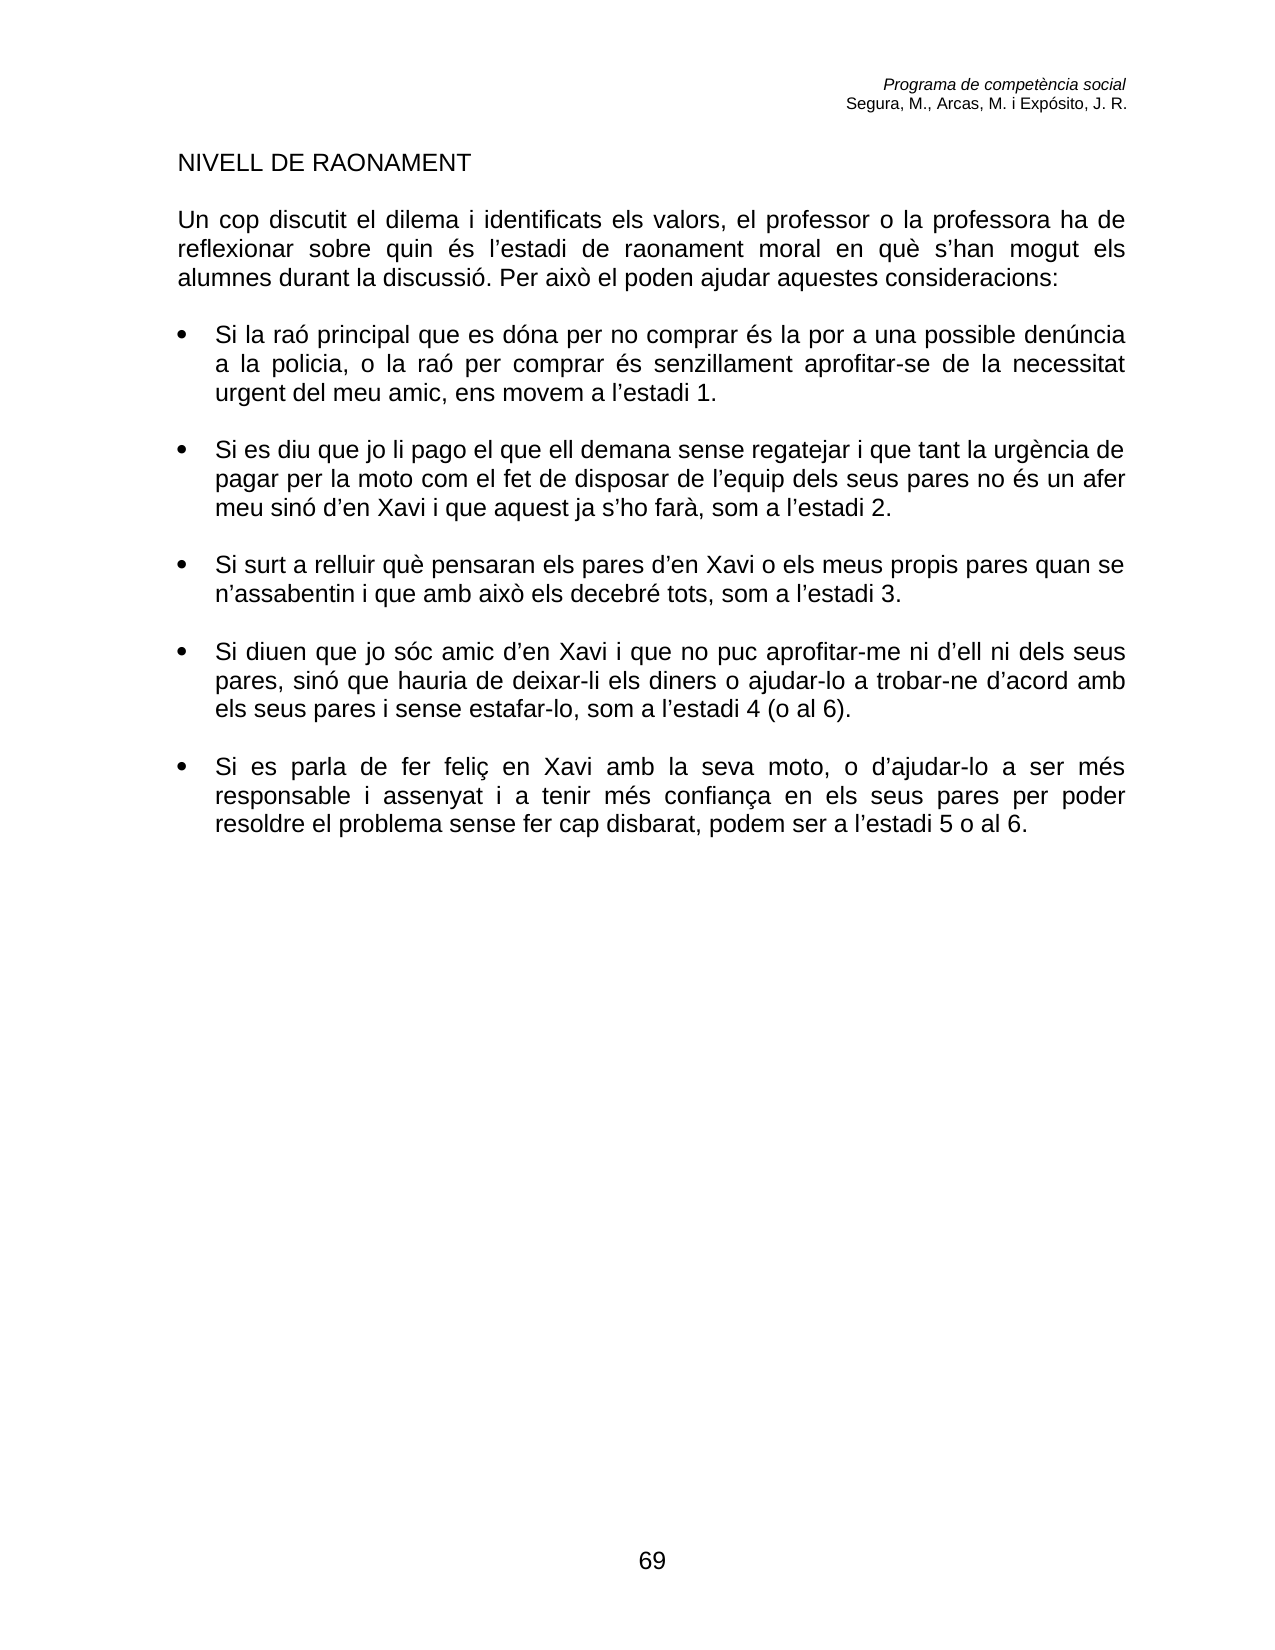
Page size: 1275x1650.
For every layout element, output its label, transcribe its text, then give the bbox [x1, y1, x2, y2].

list Si la raó principal que es dóna per no comprar és la por a una possible denúncia a la policia, o la raó per comprar és senzillament aprofitar-se de la necessitat urgent del meu amic, ens movem a l’estadi 1. [177, 320, 1127, 407]
list Si diuen que jo sóc amic d’en Xavi i que no puc aprofitar-me ni d’ell ni dels seus pares, sinó que hauria de deixar-li els diners o ajudar-lo a trobar-ne d’acord amb els seus pares i sense estafar-lo, som a l’estadi 4 (o al 6). [177, 637, 1127, 723]
list Si es diu que jo li pago el que ell demana sense regatejar i que tant la urgència de pagar per la moto com el fet de disposar de l’equip dels seus pares no és un afer meu sinó d’en Xavi i que aquest ja s’ho farà, som a l’estadi 2. [177, 435, 1127, 522]
list Si es parla de fer feliç en Xavi amb la seva moto, o d’ajudar-lo a ser més responsable i assenyat i a tenir més confiança en els seus pares per poder resoldre el problema sense fer cap disbarat, podem ser a l’estadi 5 o al 6. [177, 752, 1127, 838]
list Si surt a relluir què pensaran els pares d’en Xavi o els meus propis pares quan se n’assabentin i que amb això els decebré tots, som a l’estadi 3. [177, 550, 1127, 608]
text NIVELL DE RAONAMENT [177, 148, 1127, 176]
text Un cop discutit el dilema i identificats els valors, el professor o la professora ha de reflexionar sobre quin és l’estadi de raonament moral en què s’han mogut els alumnes durant la discussió. Per això el poden ajudar aquestes consideracions: [177, 205, 1127, 291]
